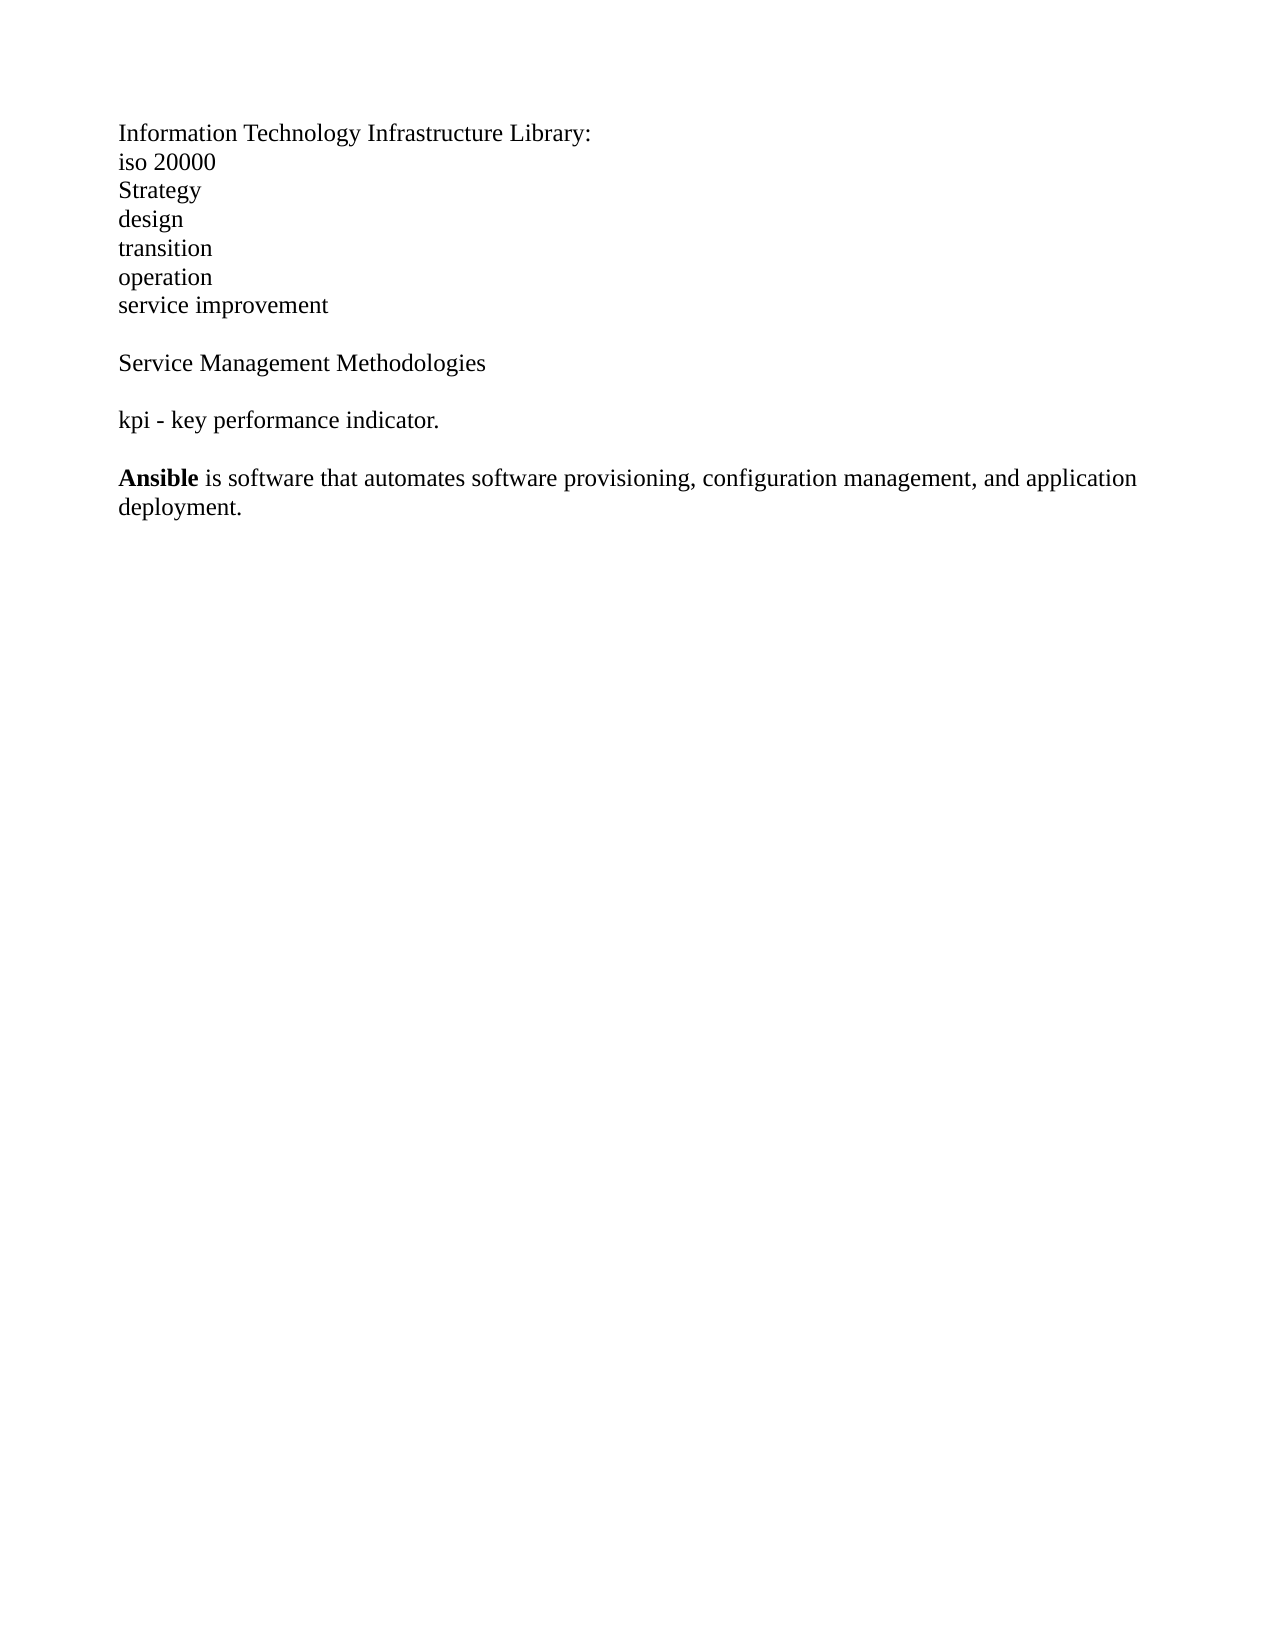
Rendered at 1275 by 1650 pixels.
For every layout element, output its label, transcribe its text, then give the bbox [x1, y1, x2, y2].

text Strategy [118, 176, 1157, 204]
text operation [118, 262, 1157, 291]
text design [118, 204, 1157, 233]
text Ansible is software that automates software provisioning, configuration management, and application deployment. [118, 463, 1157, 521]
text service improvement [118, 291, 1157, 319]
text transition [118, 233, 1157, 262]
text iso 20000 [118, 147, 1157, 176]
text Information Technology Infrastructure Library: [118, 118, 1157, 147]
text kpi - key performance indicator. [118, 406, 1157, 434]
text Service Management Methodologies [118, 348, 1157, 377]
